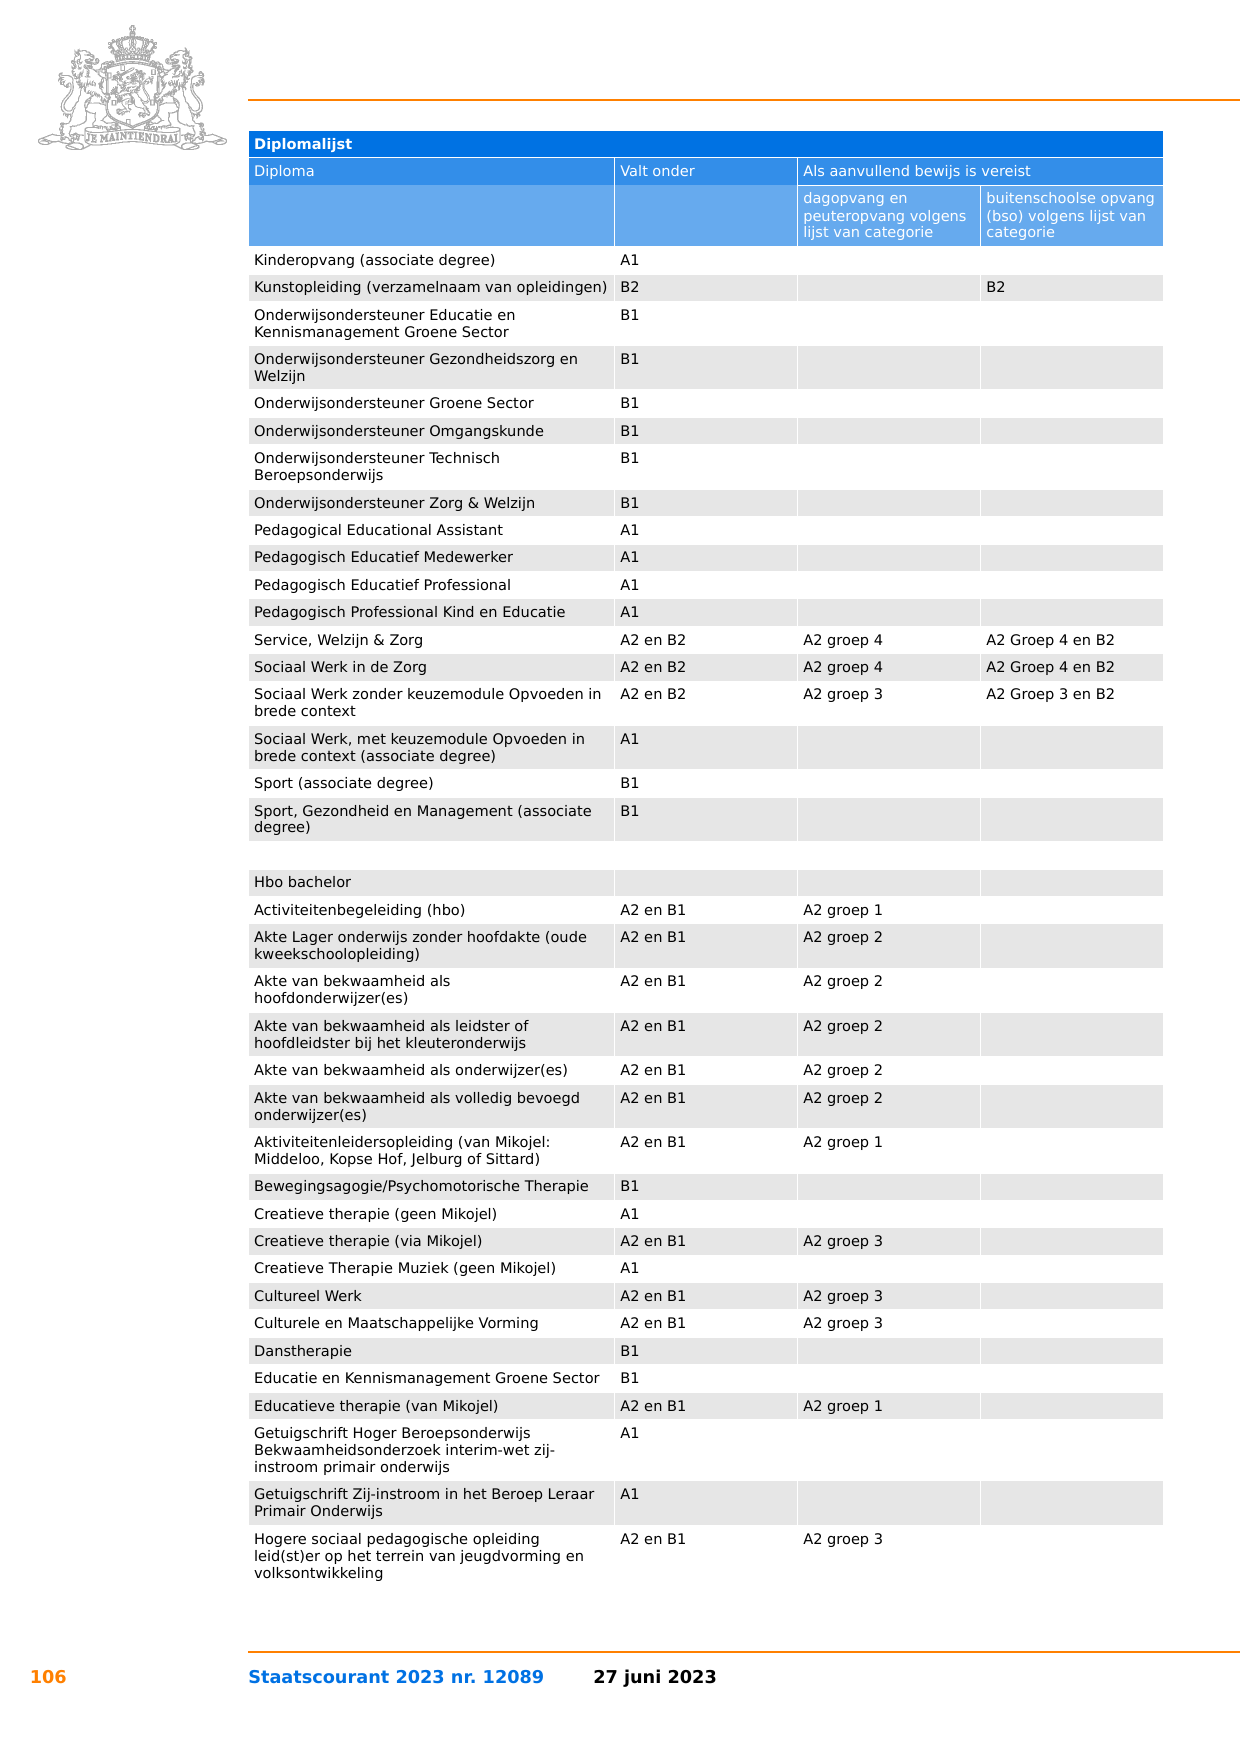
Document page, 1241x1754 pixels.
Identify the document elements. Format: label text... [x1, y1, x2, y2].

table_cell [981, 842, 1163, 868]
table_cell A2 groep 2 [798, 1013, 980, 1056]
table_cell [981, 302, 1163, 345]
table_cell A2 en B2 [615, 682, 797, 725]
table_cell Diploma [249, 158, 614, 185]
table_cell [981, 870, 1163, 896]
table_cell [981, 1526, 1163, 1586]
table_cell [798, 418, 980, 444]
table_cell A1 [615, 572, 797, 598]
table_cell buitenschoolse opvang (bso) volgens lijst van categorie [981, 186, 1163, 246]
table_cell [798, 798, 980, 841]
table_cell Pedagogical Educational Assistant [249, 517, 614, 543]
table_cell B1 [615, 798, 797, 841]
table_cell Akte van bekwaamheid als hoofdonderwijzer(es) [249, 969, 614, 1012]
table_cell [981, 346, 1163, 389]
table_cell A2 en B2 [615, 654, 797, 681]
table_cell B1 [615, 490, 797, 516]
table_cell Sport, Gezondheid en Management (associate degree) [249, 798, 614, 841]
table_cell [981, 1420, 1163, 1480]
table_cell A1 [615, 1201, 797, 1227]
table_cell [981, 572, 1163, 598]
table_cell [981, 1058, 1163, 1084]
table_cell [798, 302, 980, 345]
table_cell A1 [615, 1481, 797, 1525]
table_cell [981, 445, 1163, 489]
table_cell A1 [615, 726, 797, 769]
table_cell [798, 545, 980, 571]
table_cell B1 [615, 391, 797, 417]
table_cell A2 Groep 3 en B2 [981, 682, 1163, 725]
table_cell [798, 490, 980, 516]
table_cell A2 groep 4 [798, 654, 980, 681]
table_cell Onderwijsondersteuner Groene Sector [249, 391, 614, 417]
table_cell A2 en B1 [615, 897, 797, 923]
table_cell [798, 517, 980, 543]
table_cell Onderwijsondersteuner Educatie en Kennismanagement Groene Sector [249, 302, 614, 345]
table_cell A2 en B1 [615, 924, 797, 968]
table_cell B1 [615, 302, 797, 345]
table_cell [615, 870, 797, 896]
table_cell B1 [615, 1338, 797, 1364]
table_cell A2 groep 3 [798, 1311, 980, 1337]
table_cell Danstherapie [249, 1338, 614, 1364]
table_cell [981, 1365, 1163, 1392]
table_cell Als aanvullend bewijs is vereist [798, 158, 1163, 185]
table_cell A1 [615, 517, 797, 543]
table_cell A2 en B1 [615, 1228, 797, 1255]
table_cell A2 en B1 [615, 1311, 797, 1337]
table_cell Bewegingsagogie/Psychomotorische Therapie [249, 1174, 614, 1200]
table_cell Creatieve therapie (via Mikojel) [249, 1228, 614, 1255]
table_cell dagopvang en peuteropvang volgens lijst van categorie [798, 186, 980, 246]
table_cell Cultureel Werk [249, 1283, 614, 1309]
table_cell Culturele en Maatschappelijke Vorming [249, 1311, 614, 1337]
table_cell Getuigschrift Hoger Beroepsonderwijs Bekwaamheidsonderzoek interim-wet zij-instroom primair onderwijs [249, 1420, 614, 1480]
table_cell Onderwijsondersteuner Gezondheidszorg en Welzijn [249, 346, 614, 389]
table_cell [798, 726, 980, 769]
table_cell A1 [615, 599, 797, 626]
table_cell [981, 1311, 1163, 1337]
table_cell [981, 517, 1163, 543]
table_cell [981, 969, 1163, 1012]
table_cell [798, 1481, 980, 1525]
table_cell A2 en B1 [615, 1393, 797, 1419]
table_cell Creatieve Therapie Muziek (geen Mikojel) [249, 1256, 614, 1282]
table_cell A2 groep 1 [798, 1393, 980, 1419]
table_cell [981, 897, 1163, 923]
table_cell [798, 346, 980, 389]
table_cell [981, 1174, 1163, 1200]
table_cell Onderwijsondersteuner Technisch Beroepsonderwijs [249, 445, 614, 489]
table_cell A2 en B1 [615, 969, 797, 1012]
table_cell A2 groep 2 [798, 1085, 980, 1128]
table_cell B2 [981, 275, 1163, 301]
table_cell Akte van bekwaamheid als volledig bevoegd onderwijzer(es) [249, 1085, 614, 1128]
table_cell [981, 1481, 1163, 1525]
table_cell B1 [615, 445, 797, 489]
table_cell Sociaal Werk, met keuzemodule Opvoeden in brede context (associate degree) [249, 726, 614, 769]
table_cell Hbo bachelor [249, 870, 614, 896]
table_cell Akte van bekwaamheid als onderwijzer(es) [249, 1058, 614, 1084]
table_cell A2 groep 3 [798, 1526, 980, 1586]
table_cell A2 groep 2 [798, 969, 980, 1012]
picture [38, 25, 227, 150]
table_cell Kunstopleiding (verzamelnaam van opleidingen) [249, 275, 614, 301]
table_cell B1 [615, 1365, 797, 1392]
table_cell A2 groep 3 [798, 1228, 980, 1255]
table_cell A2 en B2 [615, 627, 797, 653]
table_cell [798, 870, 980, 896]
table_cell A2 en B1 [615, 1283, 797, 1309]
table_cell [798, 842, 980, 868]
table_cell Akte van bekwaamheid als leidster of hoofdleidster bij het kleuteronderwijs [249, 1013, 614, 1056]
table_cell Aktiviteitenleidersopleiding (van Mikojel: Middeloo, Kopse Hof, Jelburg of Sittard) [249, 1129, 614, 1172]
table_cell [981, 1085, 1163, 1128]
table_cell B1 [615, 346, 797, 389]
table_cell [798, 1365, 980, 1392]
table_cell A2 Groep 4 en B2 [981, 627, 1163, 653]
table_cell [798, 572, 980, 598]
table_cell [981, 770, 1163, 797]
table_cell [798, 770, 980, 797]
table_cell Getuigschrift Zij-instroom in het Beroep Leraar Primair Onderwijs [249, 1481, 614, 1525]
table_cell Onderwijsondersteuner Zorg & Welzijn [249, 490, 614, 516]
table_cell Pedagogisch Educatief Professional [249, 572, 614, 598]
table_cell Onderwijsondersteuner Omgangskunde [249, 418, 614, 444]
table_cell [981, 599, 1163, 626]
table_cell A2 groep 3 [798, 1283, 980, 1309]
table_cell [981, 1283, 1163, 1309]
table_cell [798, 1256, 980, 1282]
table_cell A1 [615, 1420, 797, 1480]
table_cell [981, 247, 1163, 273]
table_cell A2 groep 3 [798, 682, 980, 725]
table_cell [798, 247, 980, 273]
table_cell Hogere sociaal pedagogische opleiding leid(st)er op het terrein van jeugdvorming en volksontwikkeling [249, 1526, 614, 1586]
table_cell [615, 842, 797, 868]
table_cell A2 en B1 [615, 1526, 797, 1586]
table_cell A2 en B1 [615, 1058, 797, 1084]
table_cell [249, 842, 614, 868]
table_cell [981, 798, 1163, 841]
table_cell Sociaal Werk zonder keuzemodule Opvoeden in brede context [249, 682, 614, 725]
table_cell [981, 1338, 1163, 1364]
table_cell [981, 391, 1163, 417]
table_cell Educatieve therapie (van Mikojel) [249, 1393, 614, 1419]
table_cell [798, 599, 980, 626]
table_cell Sociaal Werk in de Zorg [249, 654, 614, 681]
table_cell Pedagogisch Educatief Medewerker [249, 545, 614, 571]
table_cell [981, 1228, 1163, 1255]
table_cell [981, 545, 1163, 571]
table_cell [981, 1201, 1163, 1227]
table_cell Kinderopvang (associate degree) [249, 247, 614, 273]
table_cell [798, 1338, 980, 1364]
table_cell B1 [615, 1174, 797, 1200]
table_cell A2 groep 2 [798, 924, 980, 968]
table_cell [981, 726, 1163, 769]
table_cell A2 groep 1 [798, 897, 980, 923]
table_cell [981, 1013, 1163, 1056]
table_cell A1 [615, 247, 797, 273]
table_cell [798, 391, 980, 417]
table_cell B1 [615, 418, 797, 444]
table_cell [981, 1129, 1163, 1172]
table_cell A2 en B1 [615, 1085, 797, 1128]
table_cell [798, 1201, 980, 1227]
table_cell Valt onder [615, 158, 797, 185]
table_cell Sport (associate degree) [249, 770, 614, 797]
table_cell Activiteitenbegeleiding (hbo) [249, 897, 614, 923]
table_cell [798, 1174, 980, 1200]
table_cell [981, 490, 1163, 516]
table_cell A2 groep 2 [798, 1058, 980, 1084]
table_cell Creatieve therapie (geen Mikojel) [249, 1201, 614, 1227]
table_cell [798, 275, 980, 301]
table_cell [981, 418, 1163, 444]
table_cell Pedagogisch Professional Kind en Educatie [249, 599, 614, 626]
table_cell A2 groep 1 [798, 1129, 980, 1172]
table_cell Educatie en Kennismanagement Groene Sector [249, 1365, 614, 1392]
table_cell [798, 445, 980, 489]
table_cell B2 [615, 275, 797, 301]
table_cell [981, 924, 1163, 968]
table_cell [981, 1256, 1163, 1282]
table_cell [798, 1420, 980, 1480]
table_cell Service, Welzijn & Zorg [249, 627, 614, 653]
table_cell A1 [615, 1256, 797, 1282]
table_cell [981, 1393, 1163, 1419]
table_header Diplomalijst [249, 131, 1163, 157]
table_cell A2 Groep 4 en B2 [981, 654, 1163, 681]
table_cell A2 en B1 [615, 1013, 797, 1056]
table_cell Akte Lager onderwijs zonder hoofdakte (oude kweekschoolopleiding) [249, 924, 614, 968]
table_cell A2 en B1 [615, 1129, 797, 1172]
table_cell B1 [615, 770, 797, 797]
table_cell A1 [615, 545, 797, 571]
table_cell A2 groep 4 [798, 627, 980, 653]
